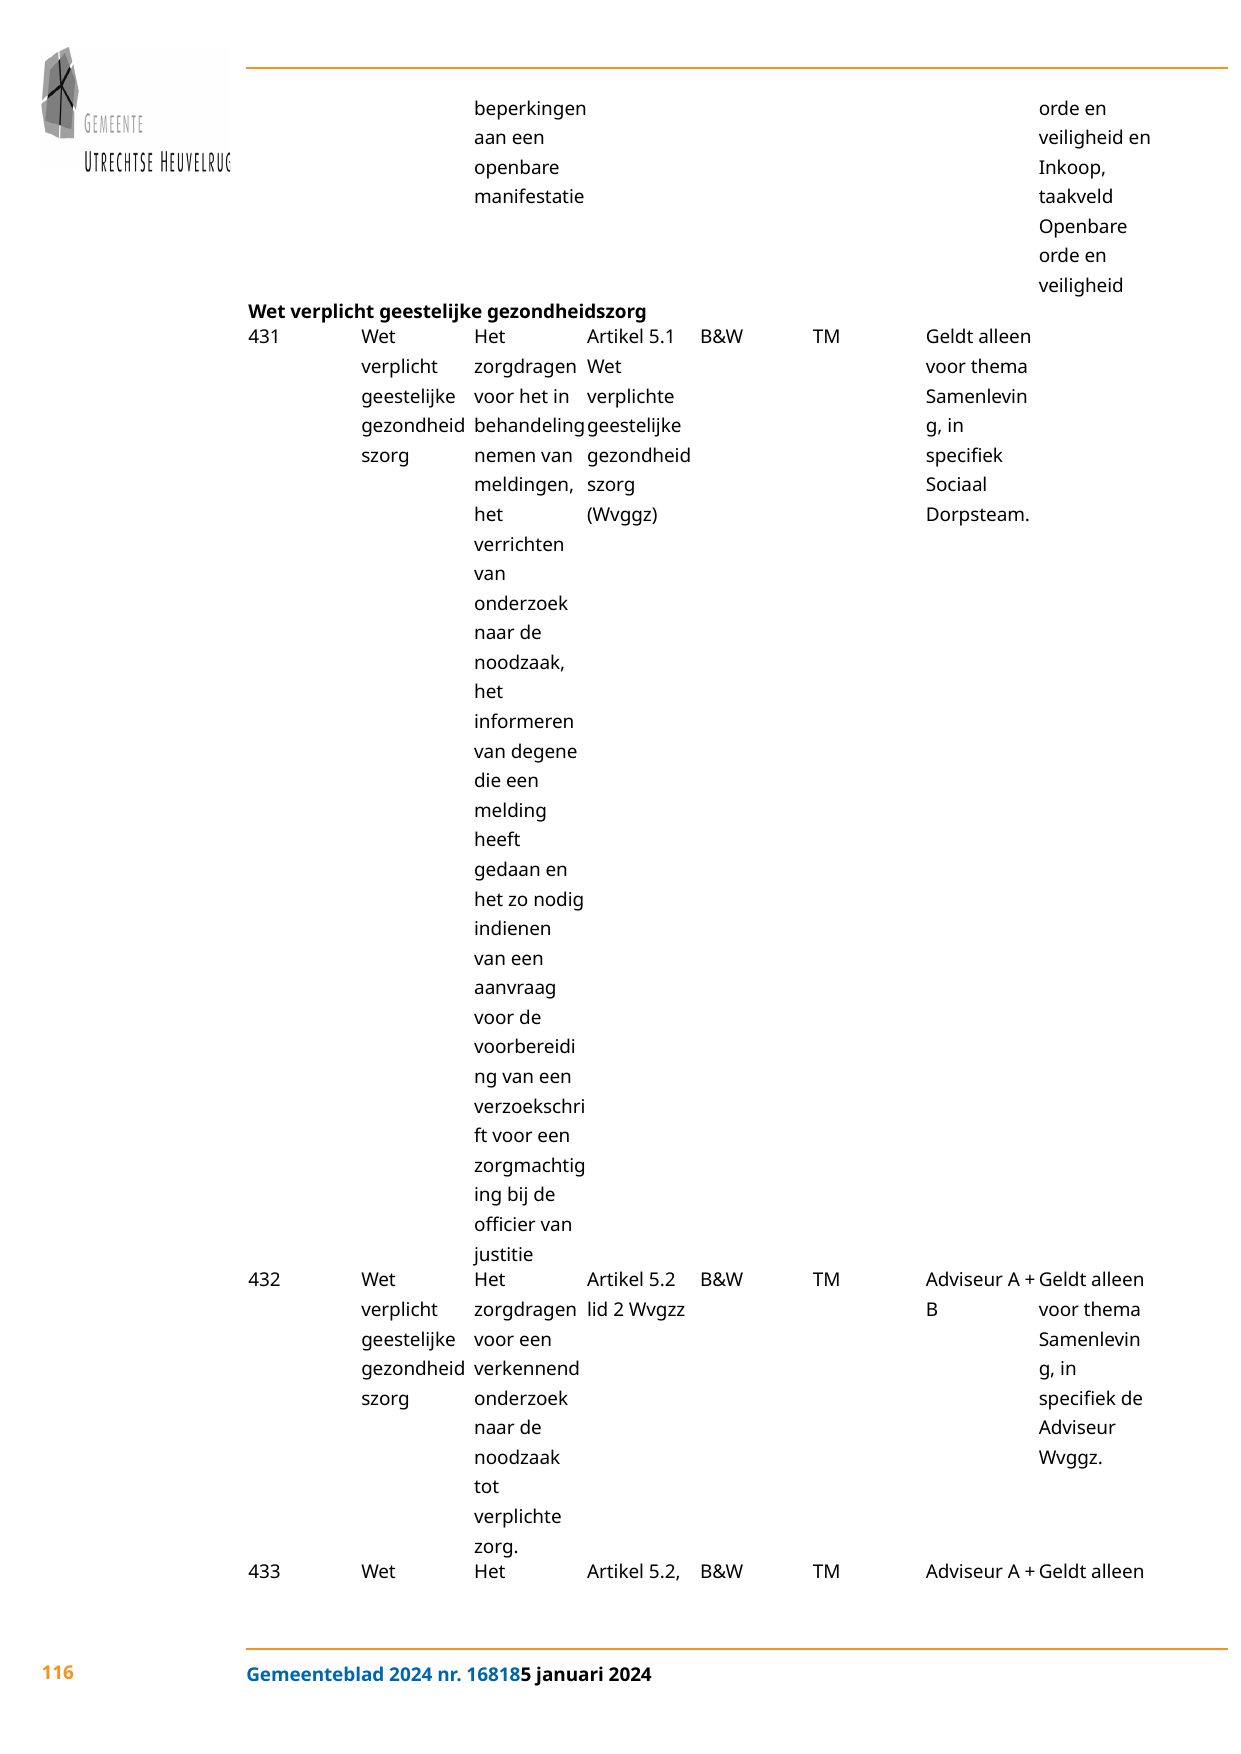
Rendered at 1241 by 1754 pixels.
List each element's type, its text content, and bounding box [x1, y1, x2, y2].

table_cell 433 [248, 1559, 361, 1584]
table_cell beperkingen aan een openbare manifestatie [474, 95, 587, 298]
table_cell Adviseur A + B [926, 1267, 1038, 1558]
picture [41, 47, 231, 172]
table_cell Wet [361, 1559, 474, 1584]
table_cell Het zorgdragen voor het in behandeling nemen van meldingen, het verrichten van onderzoek naar de noodzaak, het informeren van degene die een melding heeft gedaan en het zo nodig indienen van een aanvraag voor de voorbereiding van een verzoekschrift voor een zorgmachtiging bij de officier van justitie [474, 324, 587, 1267]
table_cell [1039, 324, 1152, 1267]
table_cell orde en veiligheid en Inkoop, taakveld Openbare orde en veiligheid [1039, 95, 1152, 298]
table_cell B&W [700, 1267, 813, 1558]
table_cell [700, 95, 813, 298]
table_cell Artikel 5.2, [587, 1559, 700, 1584]
table_cell TM [813, 324, 926, 1267]
table_cell B&W [700, 1559, 813, 1584]
table_cell Geldt alleen [1039, 1559, 1152, 1584]
table_cell Wet verplicht geestelijke gezondheidszorg [361, 1267, 474, 1558]
table_cell [587, 95, 700, 298]
table_cell TM [813, 1267, 926, 1558]
table_cell Artikel 5.1 Wet verplichte geestelijke gezondheidszorg (Wvggz) [587, 324, 700, 1267]
table_cell Adviseur A + [926, 1559, 1038, 1584]
table_cell 432 [248, 1267, 361, 1558]
table_cell Geldt alleen voor thema Samenleving, in specifiek de Adviseur Wvggz. [1039, 1267, 1152, 1558]
table_cell Het [474, 1559, 587, 1584]
table_cell [361, 95, 474, 298]
table_cell [248, 95, 361, 298]
table_cell - [926, 95, 1038, 298]
table_cell Wet verplicht geestelijke gezondheidszorg [361, 324, 474, 1267]
table_cell Artikel 5.2 lid 2 Wvgzz [587, 1267, 700, 1558]
table_cell Geldt alleen voor thema Samenleving, in specifiek Sociaal Dorpsteam. [926, 324, 1038, 1267]
table_cell Wet verplicht geestelijke gezondheidszorg [248, 298, 1152, 324]
table_cell 431 [248, 324, 361, 1267]
table_cell B&W [700, 324, 813, 1267]
table_cell Het zorgdragen voor een verkennend onderzoek naar de noodzaak tot verplichte zorg. [474, 1267, 587, 1558]
table_cell TM [813, 1559, 926, 1584]
table_cell [813, 95, 926, 298]
